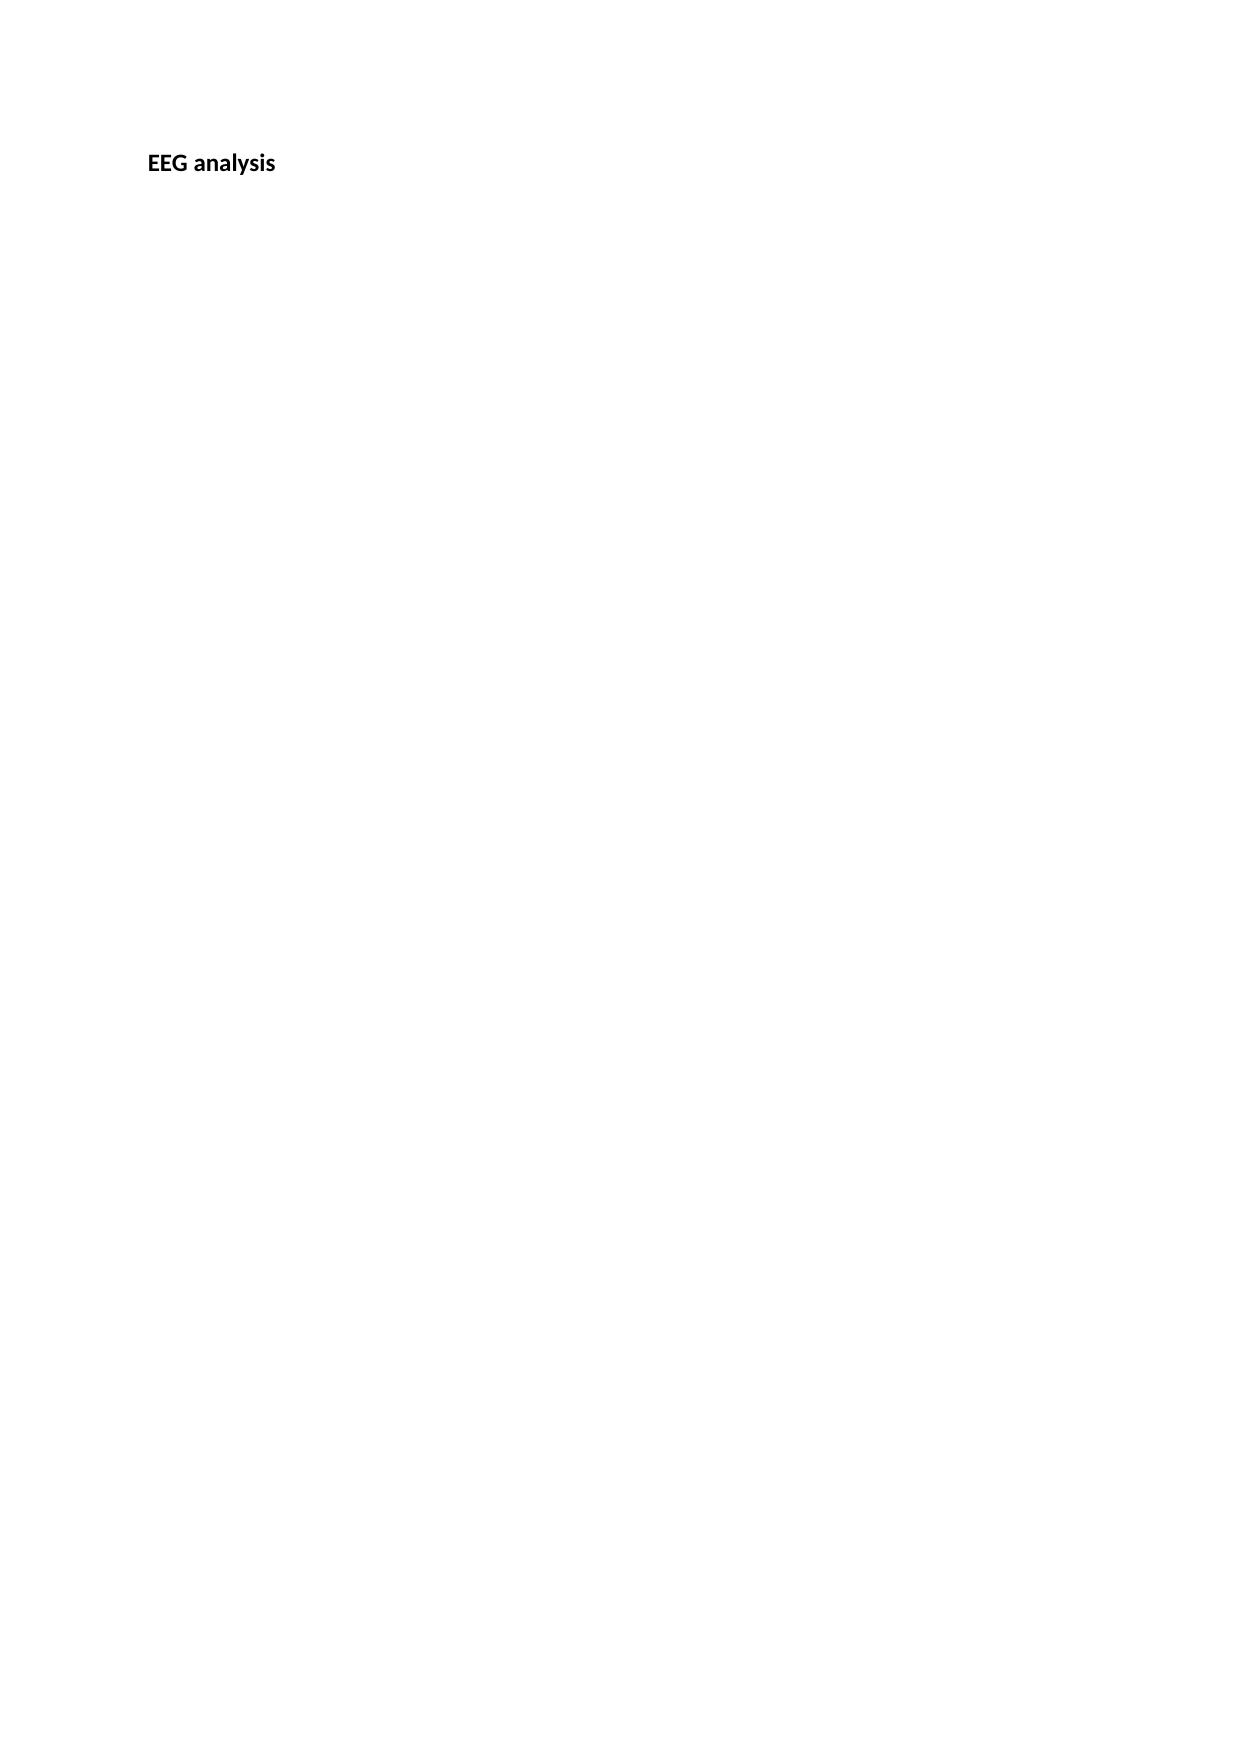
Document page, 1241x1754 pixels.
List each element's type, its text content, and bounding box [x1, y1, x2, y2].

text EEG analysis [148, 148, 1093, 178]
